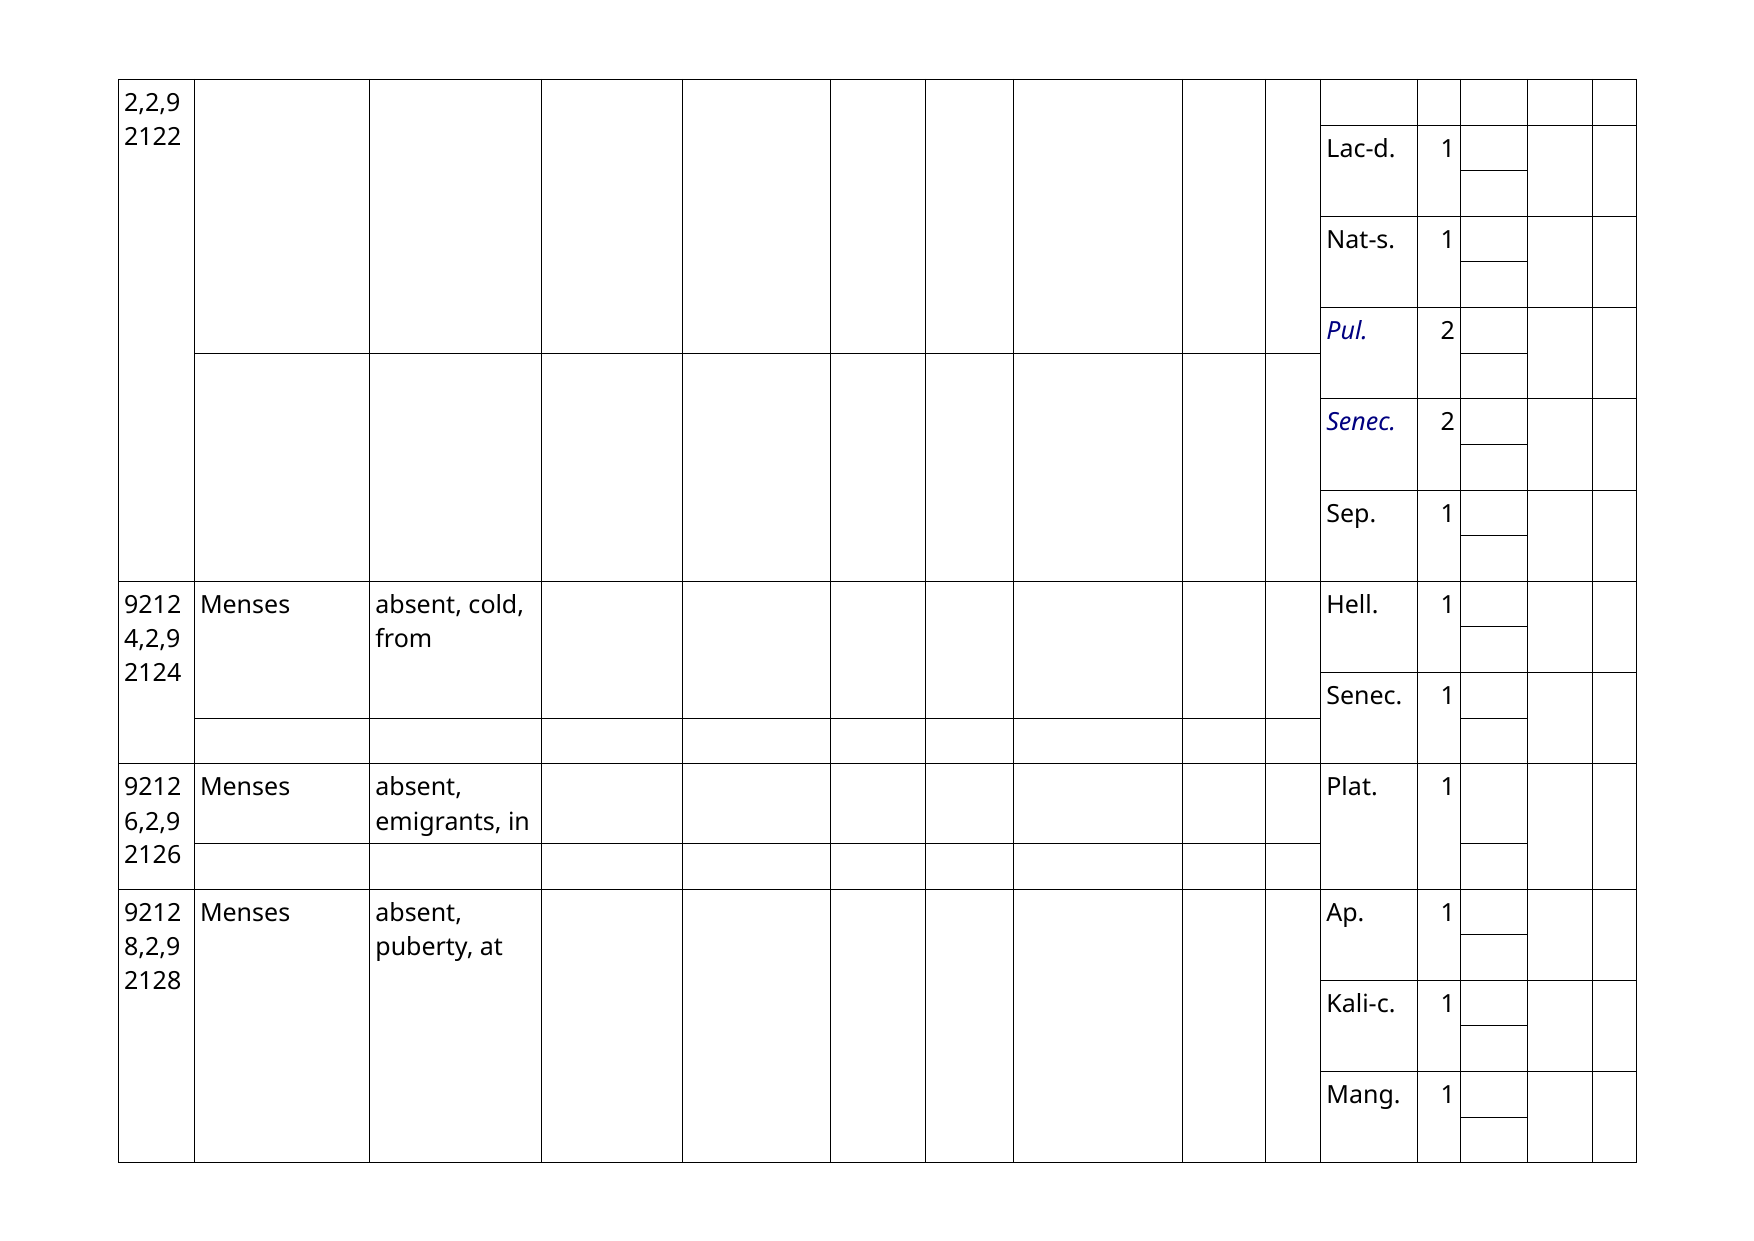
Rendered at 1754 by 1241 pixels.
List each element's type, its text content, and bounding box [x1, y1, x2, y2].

table_cell Senec. [1321, 673, 1417, 763]
table_cell [1528, 890, 1592, 980]
table_cell [1593, 491, 1636, 581]
table_cell [542, 80, 682, 353]
table_cell [1321, 80, 1417, 124]
table_cell [1593, 80, 1636, 124]
table_cell [1183, 719, 1265, 763]
table_cell [1014, 354, 1182, 581]
table_cell [1528, 582, 1592, 672]
table_cell [831, 582, 925, 718]
table_cell [1593, 126, 1636, 216]
table_cell [195, 719, 369, 763]
table_cell [683, 582, 830, 718]
table_cell 2,2,92122 [119, 80, 194, 581]
table_cell [1461, 673, 1527, 718]
table_cell [831, 80, 925, 353]
table_cell [1593, 399, 1636, 489]
table_cell [1528, 673, 1592, 763]
table_cell [1461, 719, 1527, 763]
table_cell [1593, 981, 1636, 1071]
table_cell 1 [1418, 1072, 1460, 1162]
table_cell 92128,2,92128 [119, 890, 194, 1162]
table_cell [1593, 890, 1636, 980]
table_cell [370, 844, 541, 888]
table_cell [370, 719, 541, 763]
table_cell [1461, 981, 1527, 1025]
table_cell [1461, 308, 1527, 353]
table_cell [1461, 354, 1527, 398]
table_cell 1 [1418, 217, 1460, 307]
table_cell [1461, 217, 1527, 261]
table_cell Kali-c. [1321, 981, 1417, 1071]
table_cell 1 [1418, 981, 1460, 1071]
table_cell 1 [1418, 764, 1460, 888]
table_cell [1014, 582, 1182, 718]
table_cell [1593, 582, 1636, 672]
table_cell [1528, 1072, 1592, 1162]
table_cell absent, emigrants, in [370, 764, 541, 843]
table_cell [1183, 582, 1265, 718]
table_cell [683, 844, 830, 888]
table_cell 1 [1418, 673, 1460, 763]
table_cell Pul. [1321, 308, 1417, 398]
table_cell [926, 719, 1013, 763]
table_cell [1266, 80, 1320, 353]
table_cell [1461, 80, 1527, 124]
table_cell [1461, 399, 1527, 444]
table_cell Sep. [1321, 491, 1417, 581]
table_cell [1528, 126, 1592, 216]
table_cell absent, puberty, at [370, 890, 541, 1162]
table_cell 1 [1418, 890, 1460, 980]
table_cell [1528, 981, 1592, 1071]
table_cell Mang. [1321, 1072, 1417, 1162]
table_cell [831, 764, 925, 843]
table_cell [683, 890, 830, 1162]
table_cell [1461, 890, 1527, 934]
table_cell [831, 719, 925, 763]
table_cell [1461, 1026, 1527, 1071]
table_cell [926, 354, 1013, 581]
table_cell [542, 719, 682, 763]
table_cell [1266, 354, 1320, 581]
table_cell [926, 844, 1013, 888]
table_cell [1183, 354, 1265, 581]
table_cell [926, 764, 1013, 843]
table_cell [683, 80, 830, 353]
table_cell [1418, 80, 1460, 124]
table_cell [1528, 308, 1592, 398]
table_cell [683, 719, 830, 763]
table_cell [1461, 262, 1527, 307]
table_cell Menses [195, 582, 369, 718]
table_cell 1 [1418, 491, 1460, 581]
table_cell [1528, 491, 1592, 581]
table_cell [1461, 171, 1527, 216]
table_cell Menses [195, 890, 369, 1162]
table_cell [1014, 719, 1182, 763]
table_cell Senec. [1321, 399, 1417, 489]
table_cell [1461, 536, 1527, 581]
table_cell [1461, 582, 1527, 626]
table_cell Ap. [1321, 890, 1417, 980]
table_cell [195, 354, 369, 581]
table_cell [542, 354, 682, 581]
table_cell [926, 582, 1013, 718]
table_cell 92126,2,92126 [119, 764, 194, 888]
table_cell [1266, 764, 1320, 843]
table_cell [1014, 764, 1182, 843]
table_cell [370, 354, 541, 581]
table_cell [542, 890, 682, 1162]
table_cell [1461, 844, 1527, 888]
table_cell [1461, 1072, 1527, 1117]
table_cell [1014, 890, 1182, 1162]
table_cell [1461, 445, 1527, 489]
table_cell 2 [1418, 308, 1460, 398]
table_cell [1593, 217, 1636, 307]
table_cell [542, 764, 682, 843]
table_cell 1 [1418, 126, 1460, 216]
table_cell [1461, 935, 1527, 980]
table_cell 1 [1418, 582, 1460, 672]
table_cell [1528, 217, 1592, 307]
table_cell 2 [1418, 399, 1460, 489]
table_cell [1528, 80, 1592, 124]
table_cell [542, 844, 682, 888]
table_cell [1266, 582, 1320, 718]
table_cell [831, 844, 925, 888]
table_cell [1593, 673, 1636, 763]
table_cell Nat-s. [1321, 217, 1417, 307]
table_cell [1266, 844, 1320, 888]
table_cell [1593, 308, 1636, 398]
table_cell Menses [195, 764, 369, 843]
table_cell [1461, 1118, 1527, 1162]
table_cell [1183, 764, 1265, 843]
table_cell Lac-d. [1321, 126, 1417, 216]
table_cell [1528, 764, 1592, 888]
table_cell [1461, 126, 1527, 170]
table_cell 92124,2,92124 [119, 582, 194, 763]
table_cell [542, 582, 682, 718]
table_cell [1528, 399, 1592, 489]
table_cell [831, 890, 925, 1162]
table_cell [1183, 890, 1265, 1162]
table_cell [1014, 80, 1182, 353]
table_cell [370, 80, 541, 353]
table_cell [926, 80, 1013, 353]
table_cell [1461, 764, 1527, 843]
table_cell [1014, 844, 1182, 888]
table_cell [1183, 80, 1265, 353]
table_cell Hell. [1321, 582, 1417, 672]
table_cell [1266, 719, 1320, 763]
table_cell [1183, 844, 1265, 888]
table_cell [1593, 764, 1636, 888]
table_cell [683, 354, 830, 581]
table_cell absent, cold, from [370, 582, 541, 718]
table_cell [683, 764, 830, 843]
table_cell [1461, 491, 1527, 535]
table_cell [195, 80, 369, 353]
table_cell [926, 890, 1013, 1162]
table_cell [1461, 627, 1527, 672]
table_cell [831, 354, 925, 581]
table_cell Plat. [1321, 764, 1417, 888]
table_cell [1593, 1072, 1636, 1162]
table_cell [1266, 890, 1320, 1162]
table_cell [195, 844, 369, 888]
